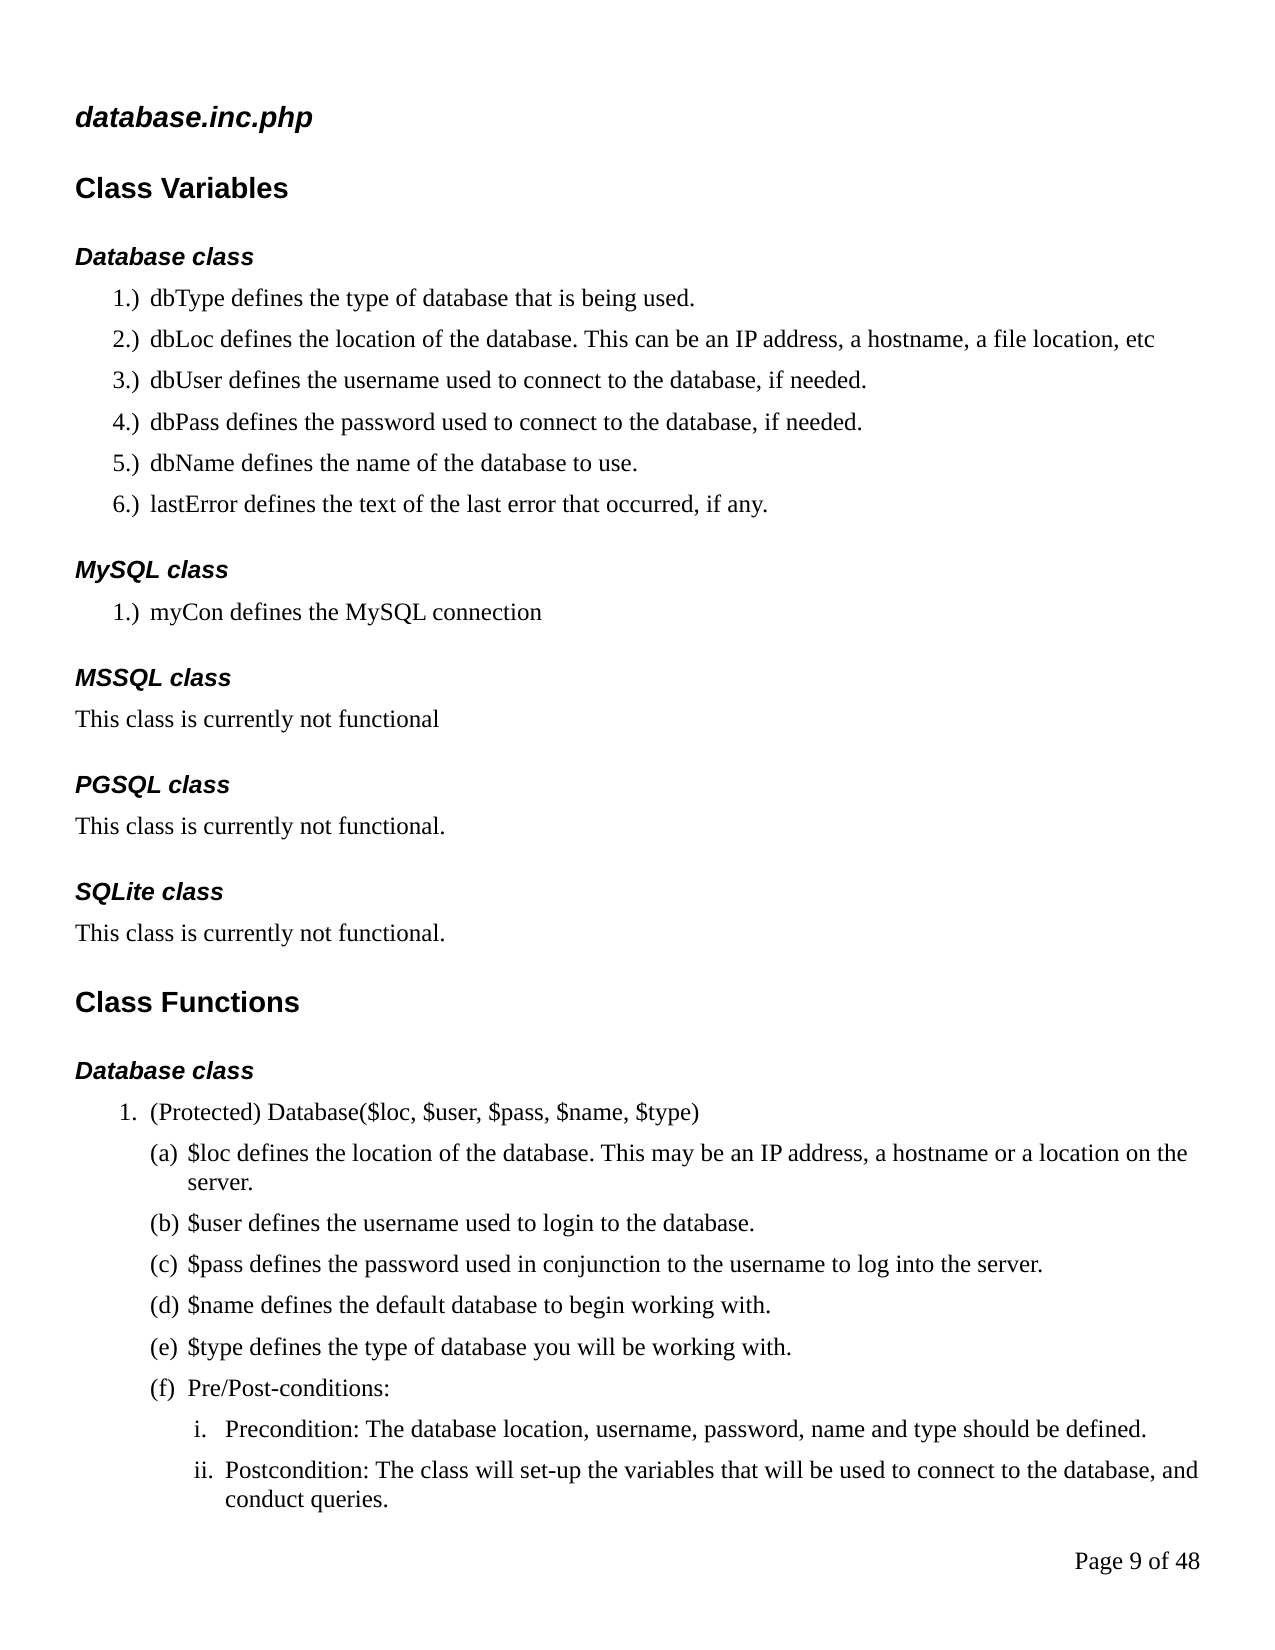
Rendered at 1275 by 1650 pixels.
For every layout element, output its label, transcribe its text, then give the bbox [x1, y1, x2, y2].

list $name defines the default database to begin working with. [150, 1291, 1200, 1319]
list (Protected) Database($loc, $user, $pass, $name, $type) [112, 1097, 1200, 1126]
list myCon defines the MySQL connection [112, 597, 1200, 625]
subtitle PGSQL class [75, 770, 1200, 799]
list Pre/Post-conditions: [150, 1373, 1200, 1402]
list $type defines the type of database you will be working with. [150, 1332, 1200, 1361]
list Precondition: The database location, username, password, name and type should be defined. [187, 1414, 1200, 1443]
subtitle MSSQL class [75, 663, 1200, 691]
subtitle Database class [75, 1056, 1200, 1084]
list dbPass defines the password used to connect to the database, if needed. [112, 407, 1200, 436]
list dbLoc defines the location of the database. This can be an IP address, a hostname, a file location, etc [112, 324, 1200, 353]
list lastError defines the text of the last error that occurred, if any. [112, 489, 1200, 518]
list $user defines the username used to login to the database. [150, 1208, 1200, 1237]
subtitle database.inc.php [75, 100, 1200, 133]
text This class is currently not functional. [75, 918, 1200, 947]
text This class is currently not functional. [75, 811, 1200, 840]
subtitle MySQL class [75, 556, 1200, 584]
list dbName defines the name of the database to use. [112, 448, 1200, 477]
subtitle Class Variables [75, 171, 1200, 204]
subtitle Class Functions [75, 985, 1200, 1018]
list dbUser defines the username used to connect to the database, if needed. [112, 366, 1200, 394]
list $loc defines the location of the database. This may be an IP address, a hostname or a location on the server. [150, 1138, 1200, 1196]
list dbType defines the type of database that is being used. [112, 283, 1200, 312]
text This class is currently not functional [75, 704, 1200, 733]
list Postcondition: The class will set-up the variables that will be used to connect to the database, and conduct queries. [187, 1456, 1200, 1513]
subtitle Database class [75, 242, 1200, 271]
subtitle SQLite class [75, 877, 1200, 906]
list $pass defines the password used in conjunction to the username to log into the server. [150, 1249, 1200, 1278]
